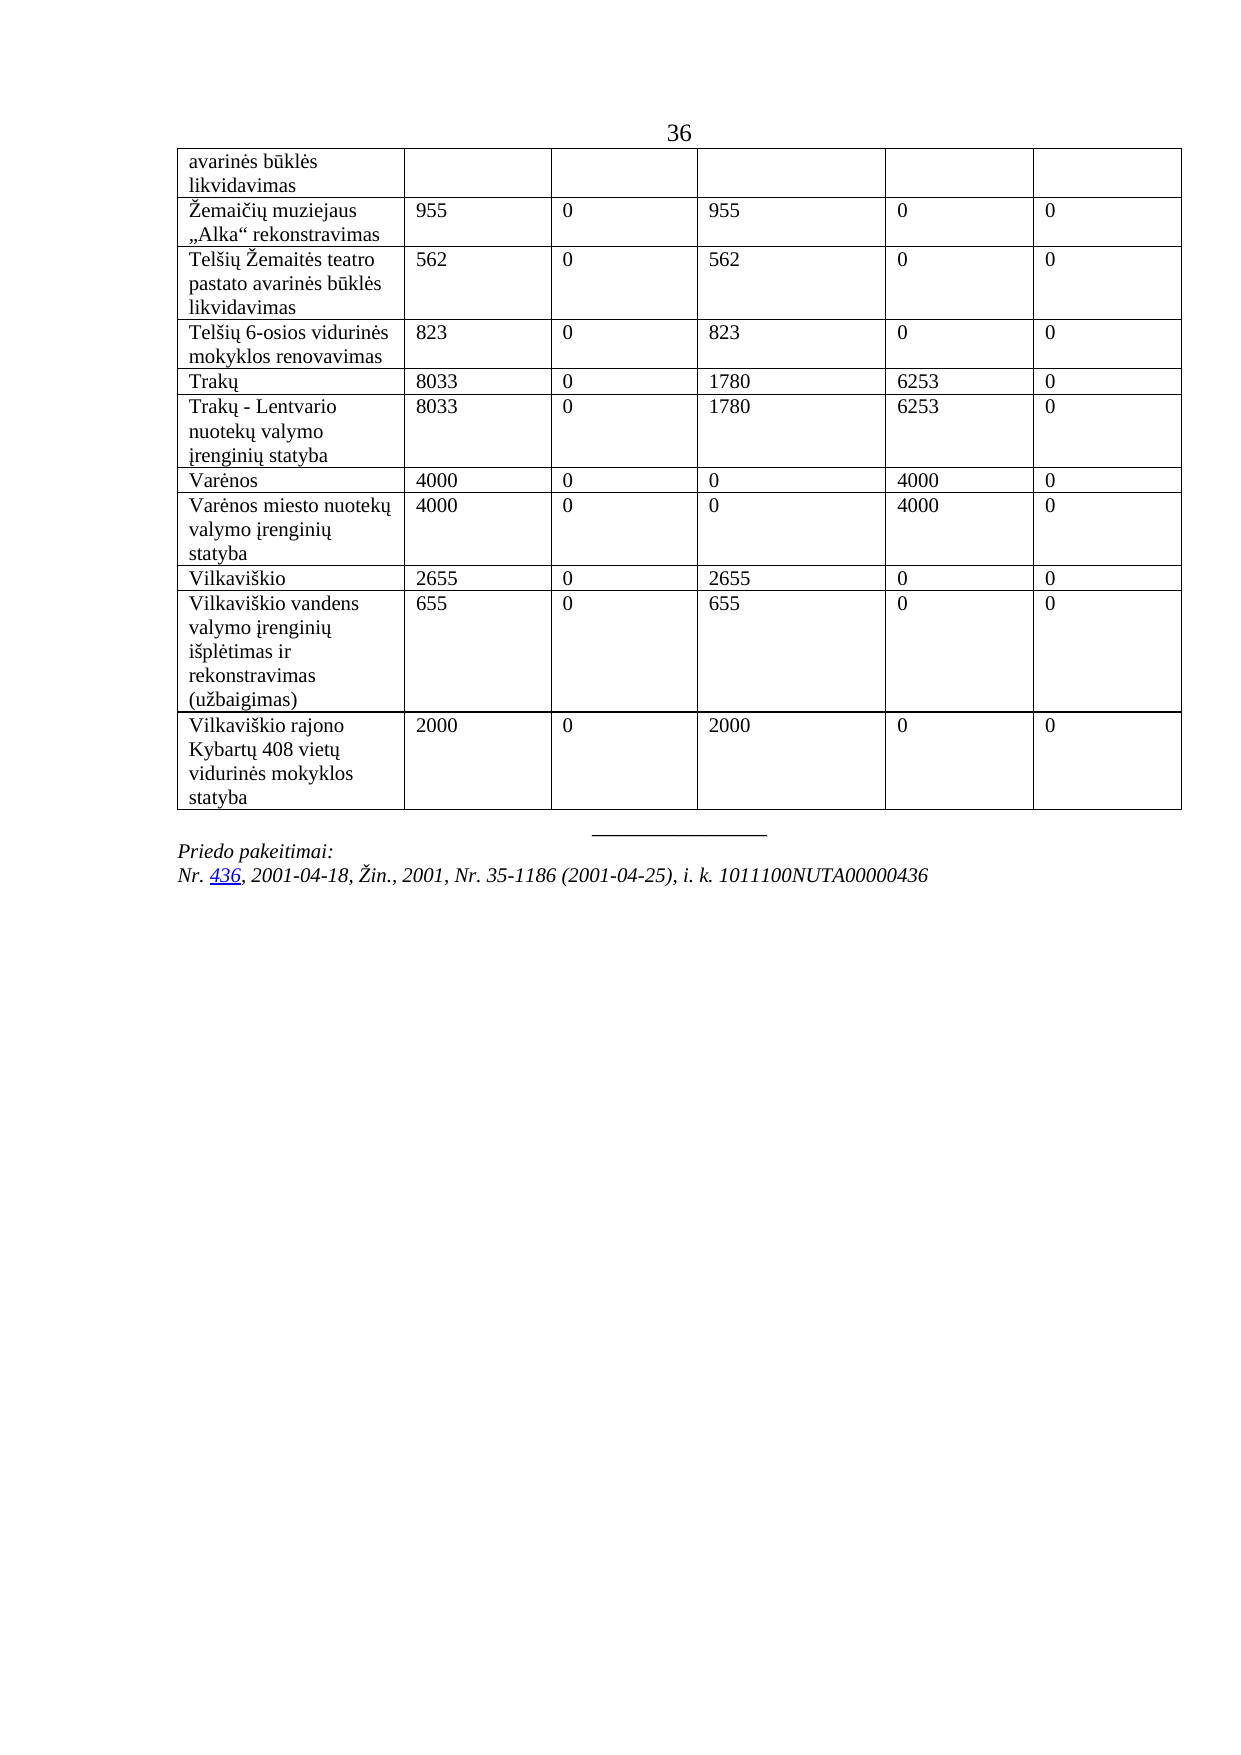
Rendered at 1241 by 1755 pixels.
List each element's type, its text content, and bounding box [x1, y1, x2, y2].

table_cell 562 [405, 247, 551, 319]
table_cell 1780 [698, 369, 885, 393]
table_cell 0 [552, 468, 697, 492]
table_cell 4000 [886, 493, 1033, 565]
table_cell Trakų - Lentvario nuotekų valymo įrenginių statyba [178, 395, 404, 467]
table_cell 6253 [886, 395, 1033, 467]
table_cell Vilkaviškio rajono Kybartų 408 vietų vidurinės mokyklos statyba [178, 713, 404, 809]
table_cell 655 [698, 591, 885, 711]
table_cell 0 [886, 247, 1033, 319]
table_cell 0 [552, 198, 697, 246]
table_cell Trakų [178, 369, 404, 393]
table_cell 823 [405, 320, 551, 368]
table_cell 4000 [405, 493, 551, 565]
table_cell 823 [698, 320, 885, 368]
table_cell 0 [1034, 369, 1181, 393]
table_cell Varėnos [178, 468, 404, 492]
table_cell 562 [698, 247, 885, 319]
table_cell Vilkaviškio vandens valymo įrenginių išplėtimas ir rekonstravimas (užbaigimas) [178, 591, 404, 711]
table_cell 0 [552, 247, 697, 319]
table_cell 2000 [405, 713, 551, 809]
table_cell Vilkaviškio [178, 566, 404, 590]
table_cell 955 [698, 198, 885, 246]
text Priedo pakeitimai: [177, 838, 1181, 863]
table_cell [1034, 149, 1181, 197]
table_cell 0 [1034, 566, 1181, 590]
table_cell 0 [886, 198, 1033, 246]
table_cell 2655 [698, 566, 885, 590]
table_cell [405, 149, 551, 197]
table_cell 655 [405, 591, 551, 711]
table_cell [886, 149, 1033, 197]
table_cell 1780 [698, 395, 885, 467]
table_cell 0 [552, 395, 697, 467]
table_cell Žemaičių muziejaus „Alka“ rekonstravimas [178, 198, 404, 246]
table_cell 4000 [405, 468, 551, 492]
table_cell 0 [552, 369, 697, 393]
table_cell 0 [552, 591, 697, 711]
table_cell 8033 [405, 395, 551, 467]
table_cell 0 [552, 713, 697, 809]
table_cell 8033 [405, 369, 551, 393]
table_cell 0 [698, 468, 885, 492]
table_cell 0 [1034, 468, 1181, 492]
table_cell 0 [886, 320, 1033, 368]
table_cell 0 [1034, 395, 1181, 467]
table_cell 955 [405, 198, 551, 246]
table_cell 0 [1034, 713, 1181, 809]
table_cell Telšių Žemaitės teatro pastato avarinės būklės likvidavimas [178, 247, 404, 319]
table_cell Varėnos miesto nuotekų valymo įrenginių statyba [178, 493, 404, 565]
table_cell 0 [1034, 198, 1181, 246]
table_cell [552, 149, 697, 197]
table_cell 0 [886, 591, 1033, 711]
table_cell 0 [552, 493, 697, 565]
text Nr. 436, 2001-04-18, Žin., 2001, Nr. 35-1186 (2001-04-25), i. k. 1011100NUTA00000436 [177, 863, 1181, 887]
table_cell [698, 149, 885, 197]
table_cell Telšių 6-osios vidurinės mokyklos renovavimas [178, 320, 404, 368]
table_cell 2655 [405, 566, 551, 590]
table_cell 0 [552, 320, 697, 368]
table_cell 4000 [886, 468, 1033, 492]
table_cell 0 [1034, 591, 1181, 711]
table_cell 0 [886, 566, 1033, 590]
table_cell 0 [886, 713, 1033, 809]
table_cell 0 [1034, 493, 1181, 565]
table_cell 0 [698, 493, 885, 565]
table_cell 6253 [886, 369, 1033, 393]
table_cell 0 [552, 566, 697, 590]
table_cell 0 [1034, 320, 1181, 368]
text ______________ [177, 810, 1181, 838]
table_cell 0 [1034, 247, 1181, 319]
table_cell 2000 [698, 713, 885, 809]
table_cell avarinės būklės likvidavimas [178, 149, 404, 197]
